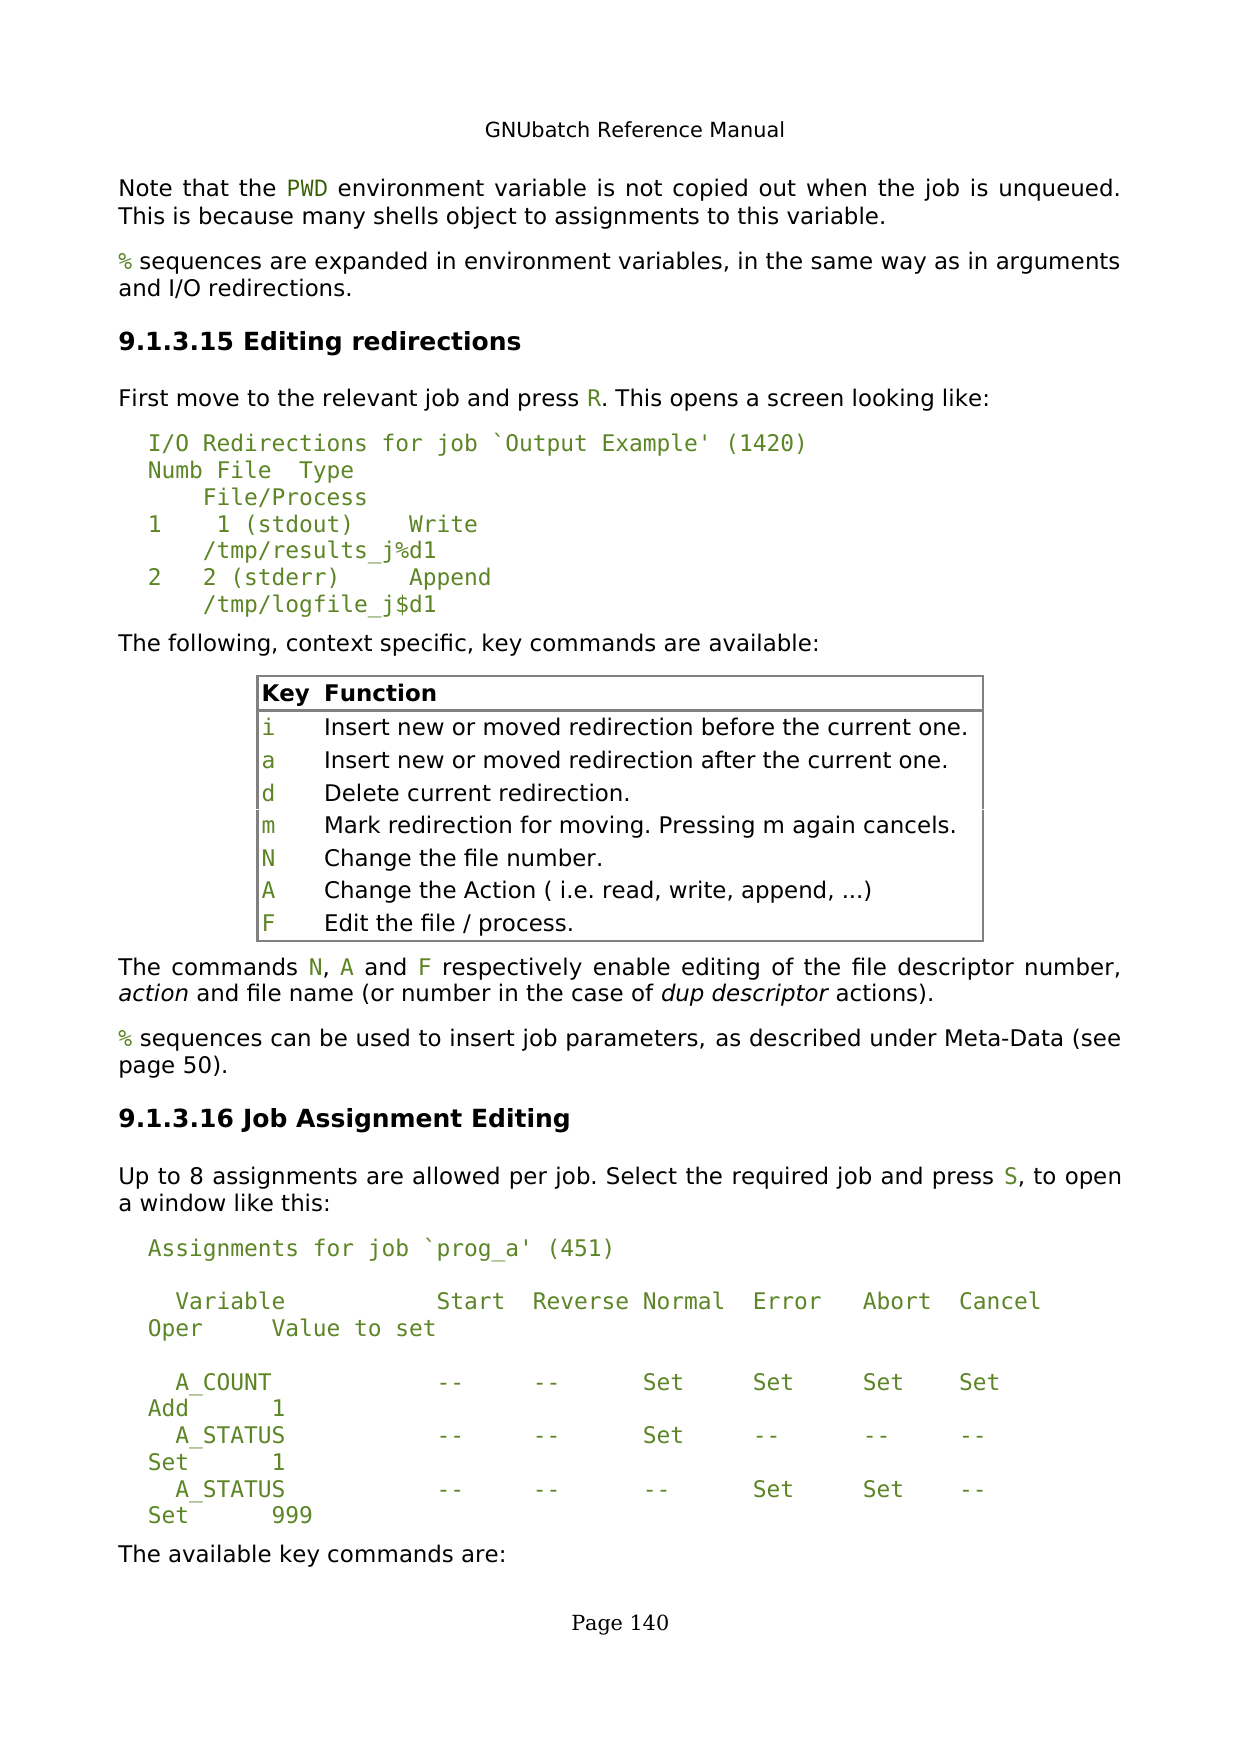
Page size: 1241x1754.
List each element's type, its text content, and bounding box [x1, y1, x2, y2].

text Assignments for job `prog_a' (451) [148, 1235, 1122, 1262]
table_cell i [259, 712, 321, 744]
table_cell d [259, 777, 321, 809]
text I/O Redirections for job `Output Example' (1420) [148, 431, 1122, 457]
subtitle Editing redirections [118, 327, 1122, 356]
text A_STATUS -- -- Set -- -- -- [148, 1422, 1122, 1449]
text The commands N, A and F respectively enable editing of the file descriptor number, action and file name (or number in the case of dup descriptor actions). [118, 954, 1122, 1007]
text 2 2 (stderr) Append [148, 564, 1122, 591]
text Set 1 [148, 1449, 1122, 1476]
table_header Function [321, 677, 982, 709]
text Set 999 [148, 1502, 1122, 1529]
table_cell a [259, 744, 321, 777]
text % sequences are expanded in environment variables, in the same way as in arguments and I/O redirections. [118, 248, 1122, 302]
text File/Process [148, 484, 1122, 511]
table_cell Insert new or moved redirection before the current one. [321, 712, 982, 744]
text First move to the relevant job and press R. This opens a screen looking like: [118, 386, 1122, 412]
table_cell Mark redirection for moving. Pressing m again cancels. [321, 810, 982, 842]
table_cell Edit the file / process. [321, 907, 982, 940]
text Up to 8 assignments are allowed per job. Select the required job and press S, to open a window like this: [118, 1163, 1122, 1216]
text % sequences can be used to insert job parameters, as described under Meta-Data (see page 49). [118, 1026, 1122, 1079]
table_header Key [259, 677, 321, 709]
text Variable Start Reverse Normal Error Abort Cancel [148, 1288, 1122, 1315]
table_cell A [259, 875, 321, 907]
table_cell Change the Action ( i.e. read, write, append, ...) [321, 875, 982, 907]
text The following, context specific, key commands are available: [118, 630, 1122, 657]
text /tmp/logfile_j$d1 [148, 591, 1122, 618]
subtitle Job Assignment Editing [118, 1104, 1122, 1133]
text 1 1 (stdout) Write [148, 511, 1122, 538]
table_cell Delete current redirection. [321, 777, 982, 809]
text The available key commands are: [118, 1541, 1122, 1568]
text Note that the PWD environment variable is not copied out when the job is unqueued. This is because many shells object to assignments to this variable. [118, 172, 1122, 230]
text Add 1 [148, 1395, 1122, 1422]
text /tmp/results_j%d1 [148, 538, 1122, 564]
table_cell N [259, 842, 321, 875]
text A_COUNT -- -- Set Set Set Set [148, 1369, 1122, 1395]
text A_STATUS -- -- -- Set Set -- [148, 1476, 1122, 1502]
table_cell Insert new or moved redirection after the current one. [321, 744, 982, 777]
table_cell F [259, 907, 321, 940]
text Oper Value to set [148, 1315, 1122, 1342]
table_cell Change the file number. [321, 842, 982, 875]
text Numb File Type [148, 457, 1122, 484]
table_cell m [259, 810, 321, 842]
